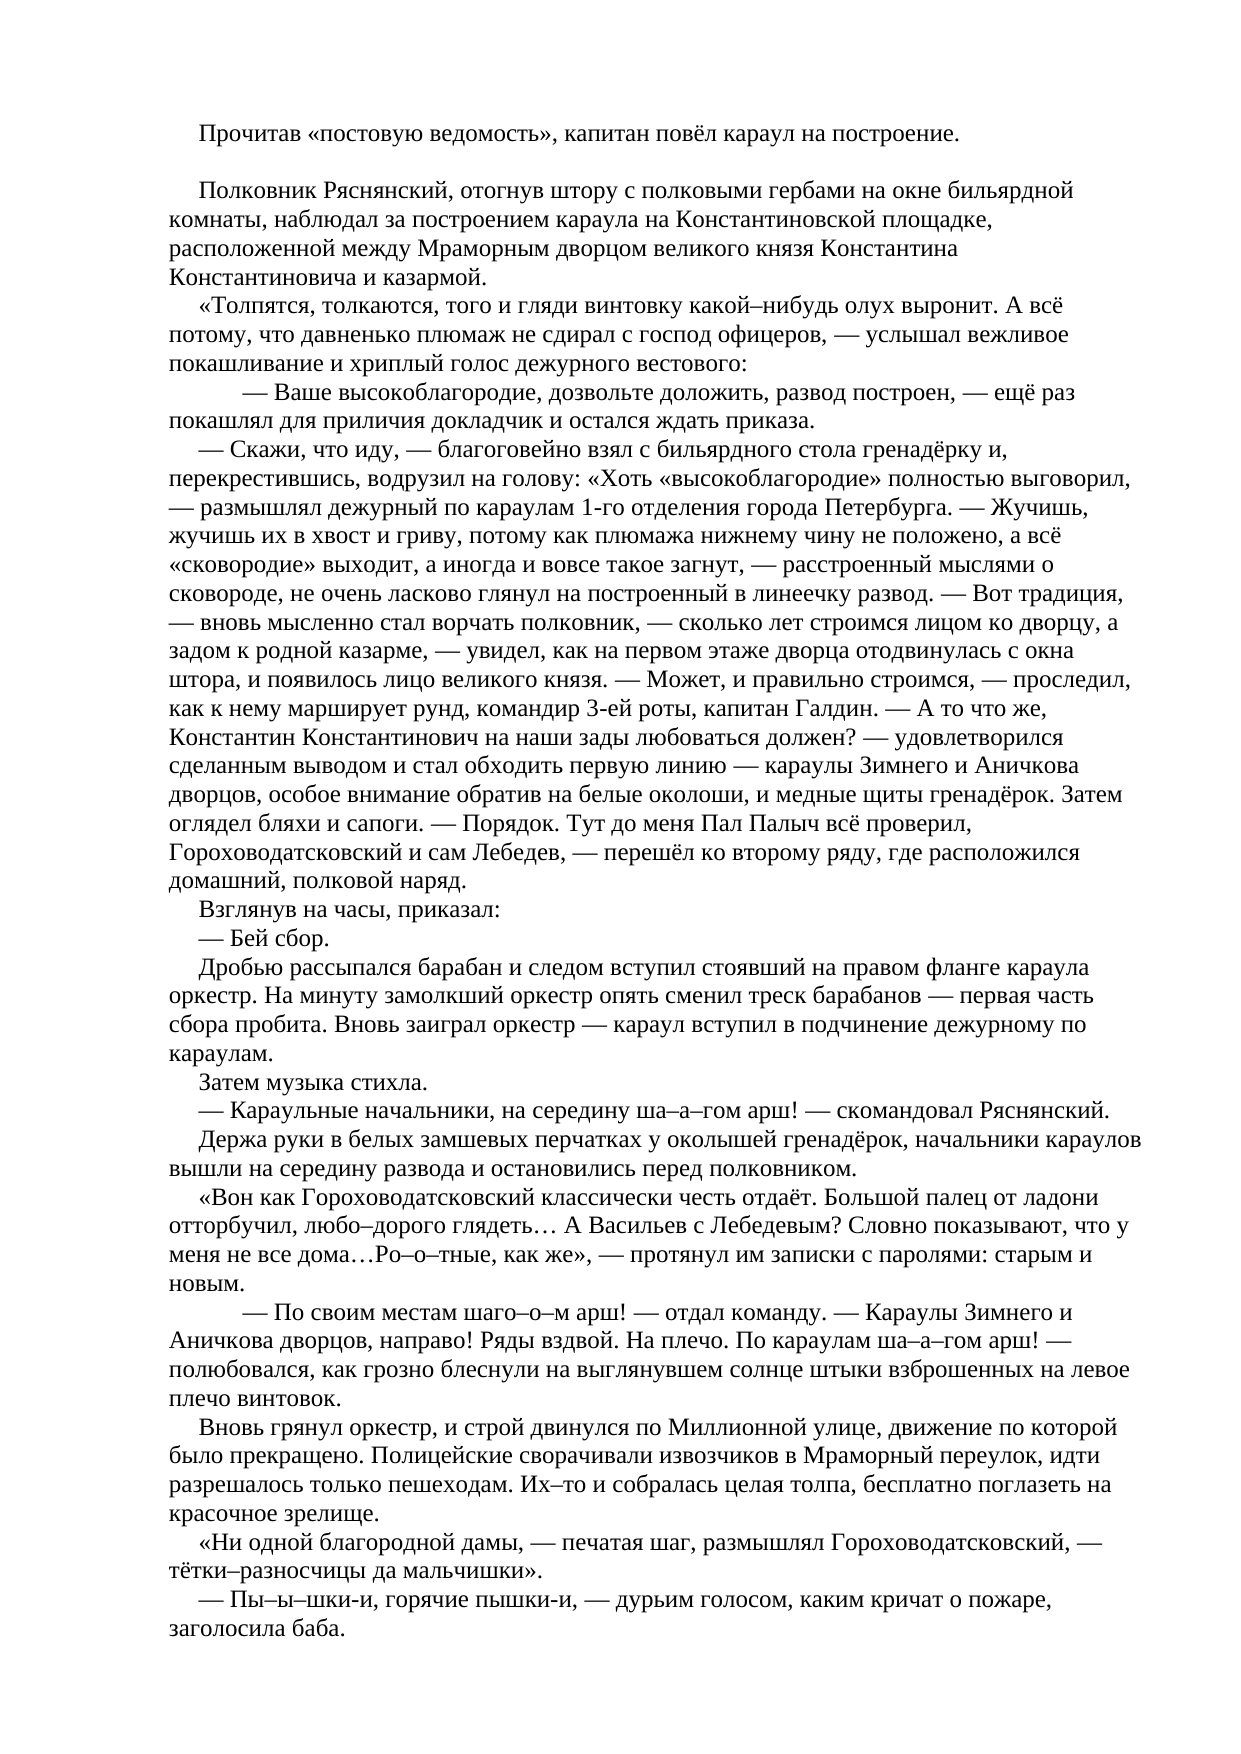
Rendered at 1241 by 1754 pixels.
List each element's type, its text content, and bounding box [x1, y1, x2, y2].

text «Толпятся, толкаются, того и гляди винтовку какой–нибудь олух выронит. А всё потому, что давненько плюмаж не сдирал с господ офицеров, — услышал вежливое покашливание и хриплый голос дежурного вестового: [169, 291, 1152, 377]
text Держа руки в белых замшевых перчатках у околышей гренадёрок, начальники караулов вышли на середину развода и остановились перед полковником. [169, 1124, 1152, 1182]
text — Караульные начальники, на середину ша–а–гом арш! — скомандовал Ряснянский. [169, 1096, 1152, 1124]
text «Ни одной благородной дамы, — печатая шаг, размышлял Гороховодатсковский, — тётки–разносчицы да мальчишки». [169, 1527, 1152, 1584]
text — Ваше высокоблагородие, дозвольте доложить, развод построен, — ещё раз покашлял для приличия докладчик и остался ждать приказа. [169, 377, 1152, 434]
text Затем музыка стихла. [169, 1067, 1152, 1096]
text Дробью рассыпался барабан и следом вступил стоявший на правом фланге караула оркестр. На минуту замолкший оркестр опять сменил треск барабанов — первая часть сбора пробита. Вновь заиграл оркестр — караул вступил в подчинение дежурному по караулам. [169, 952, 1152, 1067]
text Прочитав «постовую ведомость», капитан повёл караул на построение. [169, 118, 1152, 147]
text — Пы–ы–шки-и, горячие пышки-и, — дурьим голосом, каким кричат о пожаре, заголосила баба. [169, 1584, 1152, 1642]
text Взглянув на часы, приказал: [169, 894, 1152, 923]
text — По своим местам шаго–о–м арш! — отдал команду. — Караулы Зимнего и Аничкова дворцов, направо! Ряды вздвой. На плечо. По караулам ша–а–гом арш! — полюбовался, как грозно блеснули на выглянувшем солнце штыки взброшенных на левое плечо винтовок. [169, 1297, 1152, 1412]
text — Бей сбор. [169, 923, 1152, 952]
text «Вон как Гороховодатсковский классически честь отдаёт. Большой палец от ладони отторбучил, любо–дорого глядеть… А Васильев с Лебедевым? Словно показывают, что у меня не все дома…Ро–о–тные, как же», — протянул им записки с паролями: старым и новым. [169, 1182, 1152, 1297]
text Полковник Ряснянский, отогнув штору с полковыми гербами на окне бильярдной комнаты, наблюдал за построением караула на Константиновской площадке, расположенной между Мраморным дворцом великого князя Константина Константиновича и казармой. [169, 176, 1152, 291]
text Вновь грянул оркестр, и строй двинулся по Миллионной улице, движение по которой было прекращено. Полицейские сворачивали извозчиков в Мраморный переулок, идти разрешалось только пешеходам. Их–то и собралась целая толпа, бесплатно поглазеть на красочное зрелище. [169, 1412, 1152, 1527]
text — Скажи, что иду, — благоговейно взял с бильярдного стола гренадёрку и, перекрестившись, водрузил на голову: «Хоть «высокоблагородие» полностью выговорил, — размышлял дежурный по караулам 1‑го отделения города Петербурга. — Жучишь, жучишь их в хвост и гриву, потому как плюмажа нижнему чину не положено, а всё «сковородие» выходит, а иногда и вовсе такое загнут, — расстроенный мыслями о сковороде, не очень ласково глянул на построенный в линеечку развод. — Вот традиция, — вновь мысленно стал ворчать полковник, — сколько лет строимся лицом ко дворцу, а задом к родной казарме, — увидел, как на первом этаже дворца отодвинулась с окна штора, и появилось лицо великого князя. — Может, и правильно строимся, — проследил, как к нему марширует рунд, командир 3‑ей роты, капитан Галдин. — А то что же, Константин Константинович на наши зады любоваться должен? — удовлетворился сделанным выводом и стал обходить первую линию — караулы Зимнего и Аничкова дворцов, особое внимание обратив на белые околоши, и медные щиты гренадёрок. Затем оглядел бляхи и сапоги. — Порядок. Тут до меня Пал Палыч всё проверил, Гороховодатсковский и сам Лебедев, — перешёл ко второму ряду, где расположился домашний, полковой наряд. [169, 434, 1152, 894]
